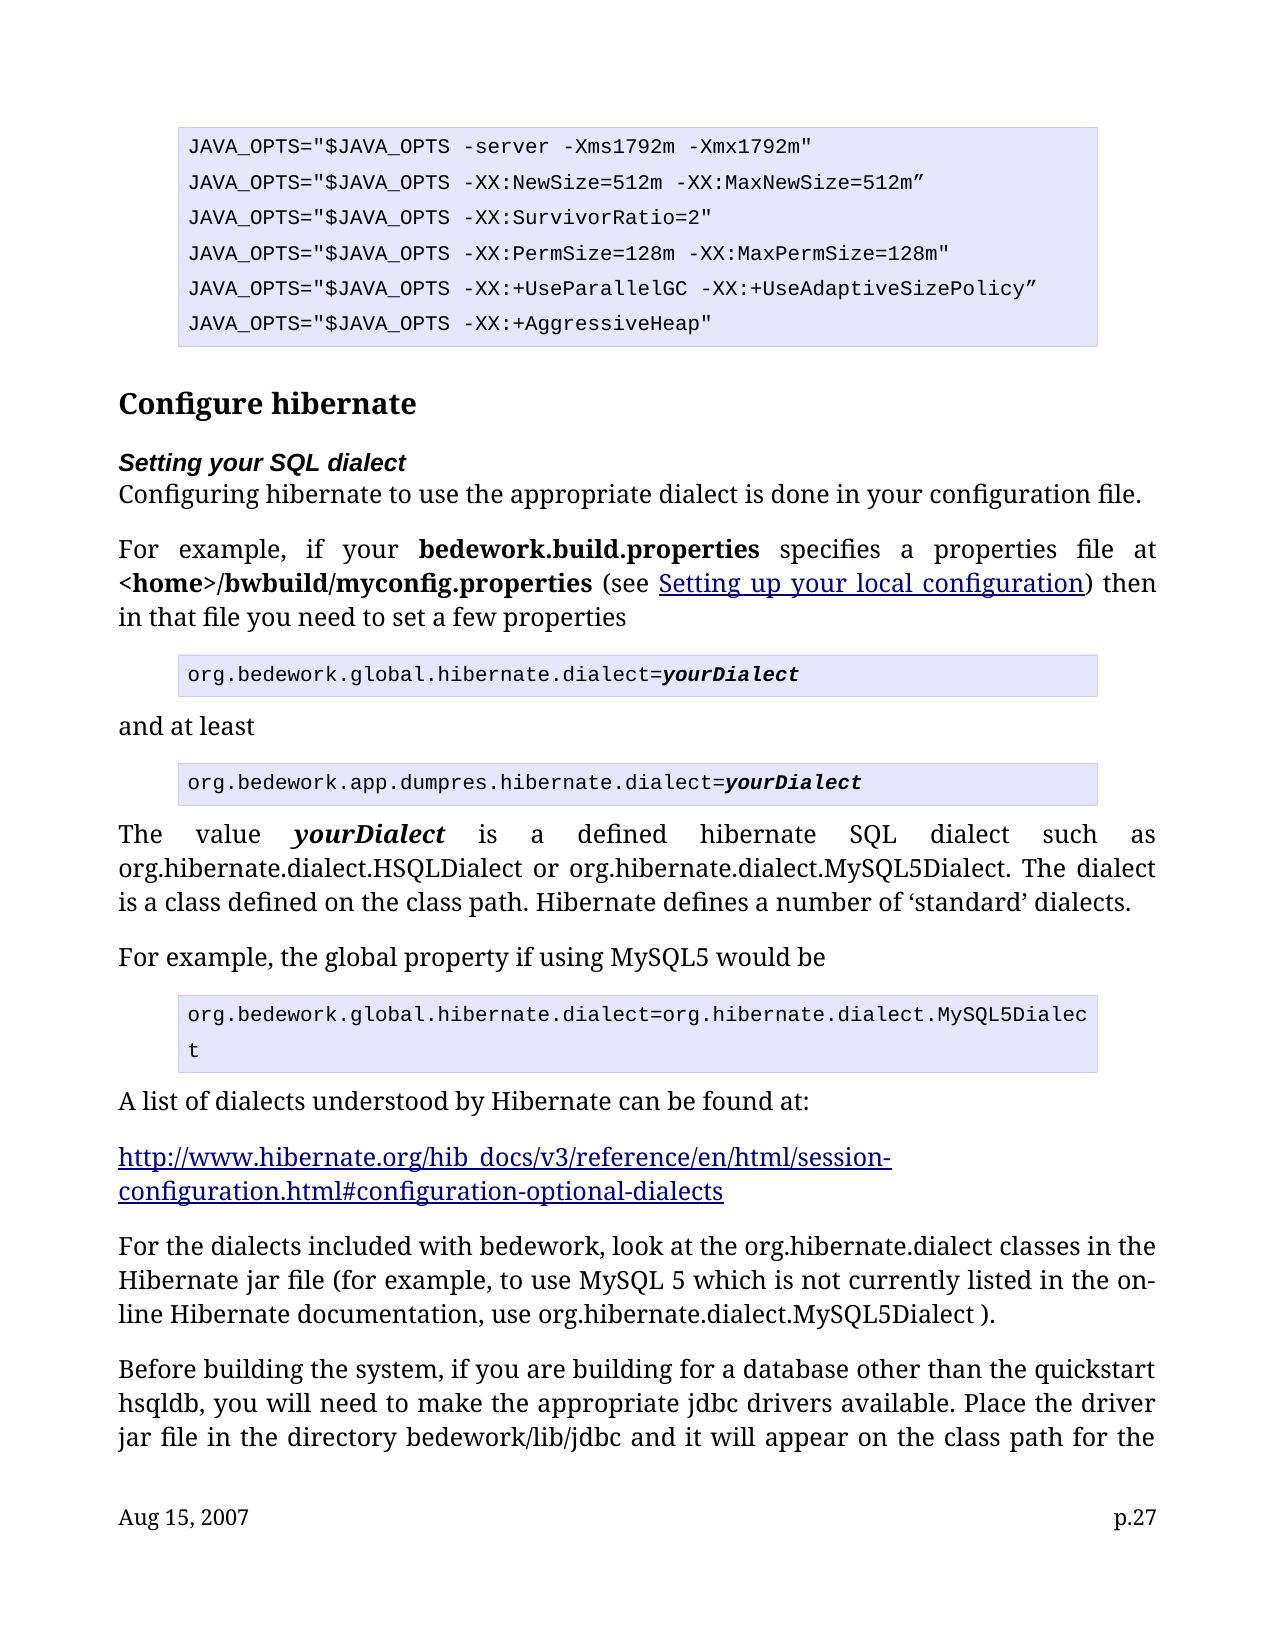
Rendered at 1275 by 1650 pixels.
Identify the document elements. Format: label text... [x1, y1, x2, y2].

text The value yourDialect is a defined hibernate SQL dialect such as org.hibernate.dialect.HSQLDialect or org.hibernate.dialect.MySQL5Dialect. The dialect is a class defined on the class path. Hibernate defines a number of ‘standard’ dialects. [118, 817, 1157, 919]
text and at least [118, 708, 1157, 742]
text A list of dialects understood by Hibernate can be found at: [118, 1084, 1157, 1118]
subtitle Configure hibernate [118, 383, 1157, 423]
text http://www.hibernate.org/hib_docs/v3/reference/en/html/session-configuration.html#configuration-optional-dialects [118, 1139, 1157, 1207]
text Configuring hibernate to use the appropriate dialect is done in your configuration file. [118, 476, 1157, 510]
text org.bedework.global.hibernate.dialect=org.hibernate.dialect.MySQL5Dialect [179, 996, 1097, 1072]
subtitle Setting your SQL dialect [118, 448, 1157, 476]
text org.bedework.app.dumpres.hibernate.dialect=yourDialect [179, 764, 1097, 805]
text For example, if your bedework.build.properties specifies a properties file at <home>/bwbuild/myconfig.properties (see Setting up your local configuration) then in that file you need to set a few properties [118, 531, 1157, 633]
text JAVA_OPTS="$JAVA_OPTS -XX:+AggressiveHeap" [179, 304, 1097, 346]
text Before building the system, if you are building for a database other than the quickstart hsqldb, you will need to make the appropriate jdbc drivers available. Place the driver jar file in the directory bedework/lib/jdbc and it will appear on the class path for the [118, 1352, 1157, 1454]
text JAVA_OPTS="$JAVA_OPTS -server -Xms1792m -Xmx1792m" JAVA_OPTS="$JAVA_OPTS -XX:NewSize=512m -XX:MaxNewSize=512m” [179, 128, 1097, 195]
text For the dialects included with bedework, look at the org.hibernate.dialect classes in the Hibernate jar file (for example, to use MySQL 5 which is not currently listed in the on-line Hibernate documentation, use org.hibernate.dialect.MySQL5Dialect ). [118, 1228, 1157, 1331]
text org.bedework.global.hibernate.dialect=yourDialect [179, 656, 1097, 696]
text For example, the global property if using MySQL5 would be [118, 940, 1157, 974]
text JAVA_OPTS="$JAVA_OPTS -XX:SurvivorRatio=2" JAVA_OPTS="$JAVA_OPTS -XX:PermSize=128m -XX:MaxPermSize=128m" JAVA_OPTS="$JAVA_OPTS -XX:+UseParallelGC -XX:+UseAdaptiveSizePolicy” [179, 198, 1097, 302]
